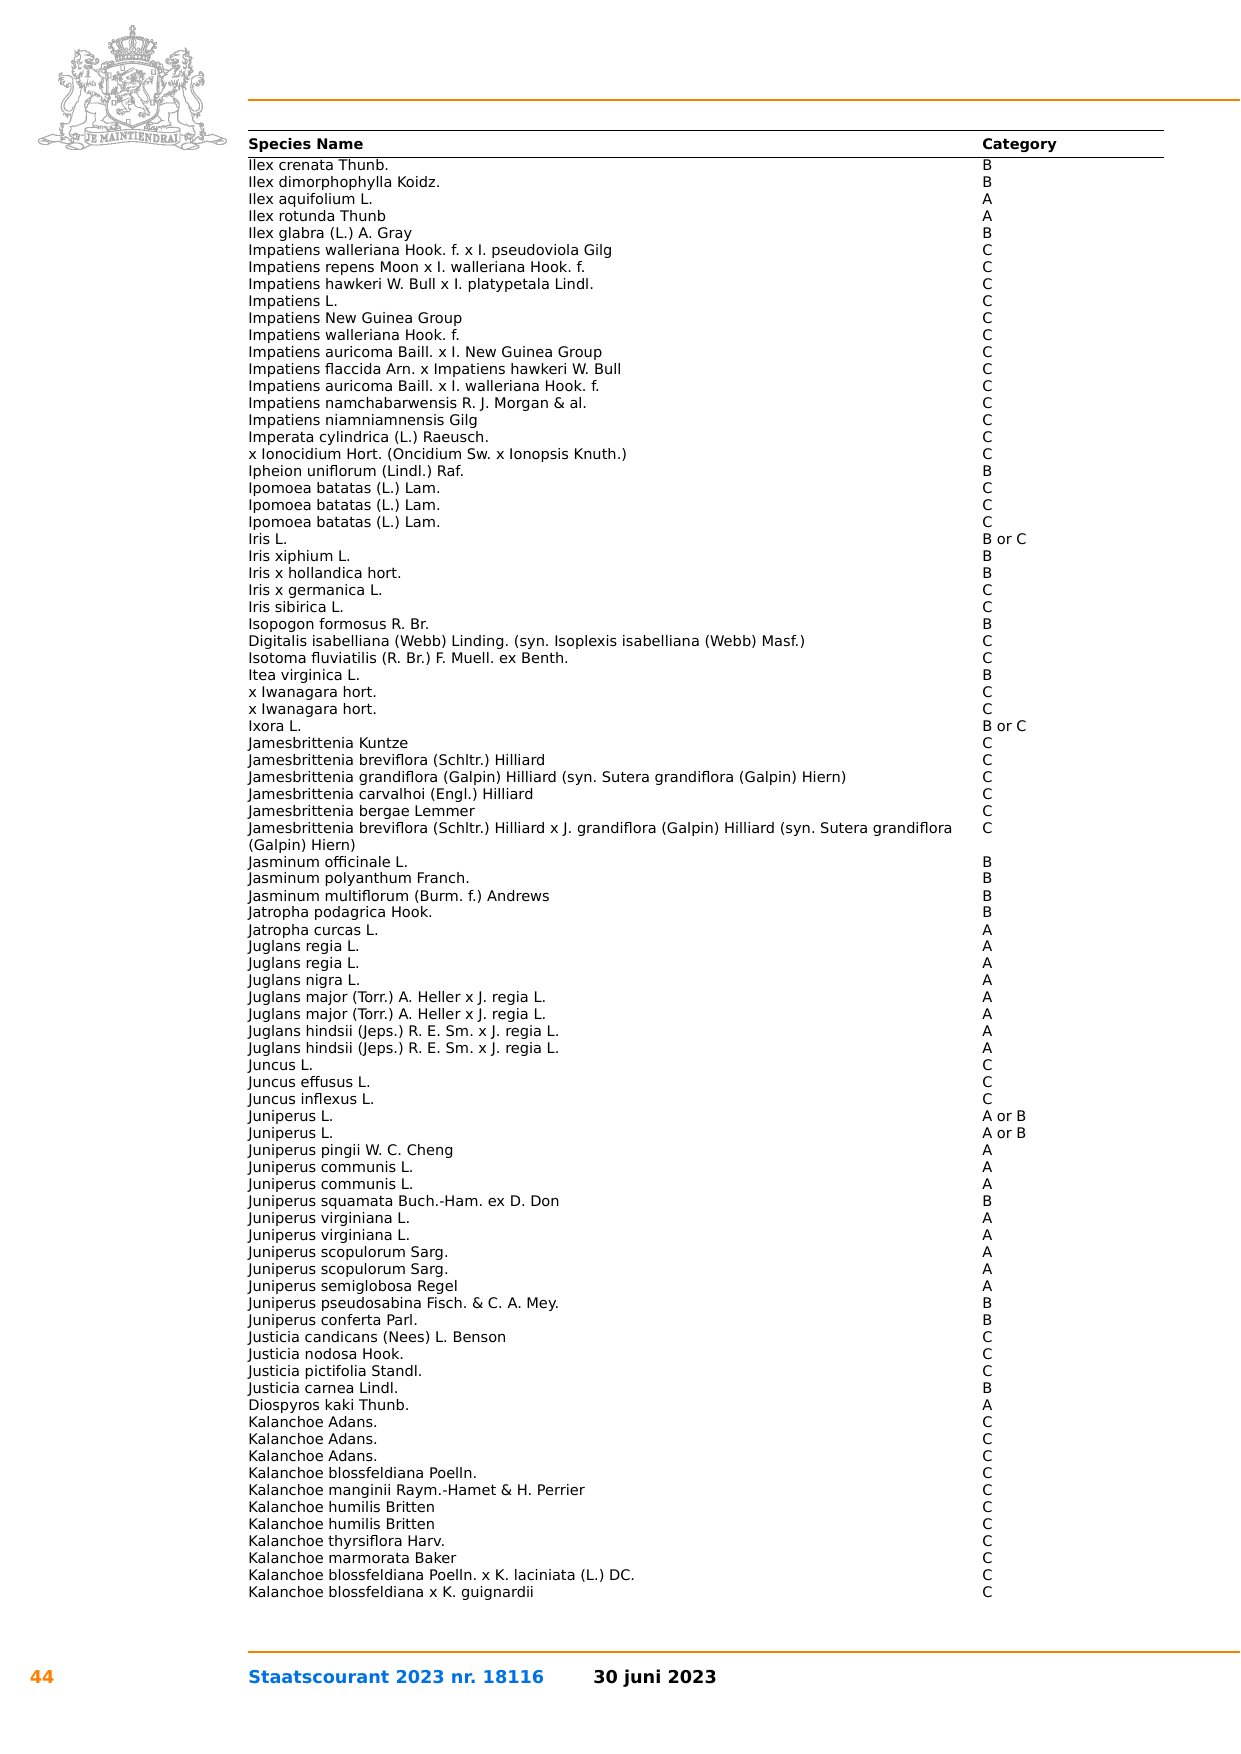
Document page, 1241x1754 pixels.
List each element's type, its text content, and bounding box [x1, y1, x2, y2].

table_cell C [976, 820, 1163, 853]
table_cell Kalanchoe Adans. [248, 1448, 976, 1465]
table_cell Jasminum officinale L. [248, 854, 976, 870]
table_cell Kalanchoe marmorata Baker [248, 1550, 976, 1567]
table_cell Jamesbrittenia breviflora (Schltr.) Hilliard [248, 752, 976, 768]
table_cell Impatiens hawkeri W. Bull x I. platypetala Lindl. [248, 276, 976, 293]
table_cell C [976, 1346, 1163, 1363]
table_cell A [976, 1227, 1163, 1244]
table_cell C [976, 1074, 1163, 1091]
table_cell B [976, 1380, 1163, 1397]
table_cell Juniperus pingii W. C. Cheng [248, 1142, 976, 1159]
table_cell Juglans major (Torr.) A. Heller x J. regia L. [248, 989, 976, 1006]
table_cell C [976, 378, 1163, 395]
table_cell C [976, 1550, 1163, 1567]
table_cell x Iwanagara hort. [248, 684, 976, 701]
table_cell C [976, 344, 1163, 361]
table_cell Juncus inflexus L. [248, 1091, 976, 1108]
table_cell Kalanchoe blossfeldiana Poelln. x K. laciniata (L.) DC. [248, 1567, 976, 1583]
table_header Category [976, 131, 1163, 157]
table_cell C [976, 582, 1163, 599]
table_cell C [976, 276, 1163, 293]
table_cell C [976, 1431, 1163, 1448]
table_cell C [976, 1465, 1163, 1482]
table_cell C [976, 1363, 1163, 1380]
table_cell C [976, 1329, 1163, 1346]
table_cell A [976, 989, 1163, 1006]
table_cell Ilex crenata Thunb. [248, 158, 976, 174]
table_cell C [976, 1091, 1163, 1108]
table_cell Jamesbrittenia grandiflora (Galpin) Hilliard (syn. Sutera grandiflora (Galpin) Hiern) [248, 769, 976, 786]
table_cell C [976, 1414, 1163, 1431]
table_cell C [976, 395, 1163, 412]
table_cell B [976, 870, 1163, 887]
table_cell B [976, 888, 1163, 904]
table_cell Juniperus semiglobosa Regel [248, 1278, 976, 1295]
table_cell Impatiens namchabarwensis R. J. Morgan & al. [248, 395, 976, 412]
table_cell Diospyros kaki Thunb. [248, 1397, 976, 1414]
table_cell C [976, 1448, 1163, 1465]
table_cell Impatiens niamniamnensis Gilg [248, 412, 976, 429]
table_cell Isotoma fluviatilis (R. Br.) F. Muell. ex Benth. [248, 650, 976, 667]
table_cell C [976, 446, 1163, 463]
table_cell Iris x hollandica hort. [248, 565, 976, 582]
table_cell B [976, 904, 1163, 921]
table_cell A [976, 1023, 1163, 1040]
table_cell Juniperus conferta Parl. [248, 1312, 976, 1329]
table_cell A [976, 1261, 1163, 1278]
table_cell Justicia carnea Lindl. [248, 1380, 976, 1397]
table_cell C [976, 1567, 1163, 1583]
table_cell C [976, 361, 1163, 378]
table_cell B [976, 548, 1163, 565]
table_cell B [976, 463, 1163, 480]
table_cell C [976, 769, 1163, 786]
table_cell Impatiens repens Moon x I. walleriana Hook. f. [248, 259, 976, 276]
table_cell B [976, 1312, 1163, 1329]
table_cell A [976, 1142, 1163, 1159]
table_cell x Ionocidium Hort. (Oncidium Sw. x Ionopsis Knuth.) [248, 446, 976, 463]
table_cell A [976, 921, 1163, 938]
table_cell x Iwanagara hort. [248, 701, 976, 718]
table_cell Iris sibirica L. [248, 599, 976, 616]
table_cell C [976, 701, 1163, 718]
table_cell Justicia nodosa Hook. [248, 1346, 976, 1363]
table_cell C [976, 786, 1163, 802]
picture [38, 25, 227, 150]
table_cell Impatiens auricoma Baill. x I. New Guinea Group [248, 344, 976, 361]
table_cell A [976, 1040, 1163, 1057]
table_cell Ipomoea batatas (L.) Lam. [248, 480, 976, 497]
table_cell Ilex rotunda Thunb [248, 208, 976, 225]
table_cell C [976, 803, 1163, 819]
table_cell B [976, 565, 1163, 582]
table_cell Impatiens flaccida Arn. x Impatiens hawkeri W. Bull [248, 361, 976, 378]
table_cell C [976, 1533, 1163, 1549]
table_cell Juncus L. [248, 1057, 976, 1074]
table_cell Imperata cylindrica (L.) Raeusch. [248, 429, 976, 446]
table_cell Jamesbrittenia carvalhoi (Engl.) Hilliard [248, 786, 976, 802]
table_cell B [976, 174, 1163, 191]
table_cell Jamesbrittenia bergae Lemmer [248, 803, 976, 819]
table_cell Jasminum multiflorum (Burm. f.) Andrews [248, 888, 976, 904]
table_cell A [976, 1006, 1163, 1023]
table_cell Kalanchoe humilis Britten [248, 1516, 976, 1533]
table_cell B [976, 1295, 1163, 1312]
table_cell Juniperus communis L. [248, 1176, 976, 1193]
table_cell Iris xiphium L. [248, 548, 976, 565]
table_cell A [976, 972, 1163, 989]
table_cell Impatiens L. [248, 293, 976, 310]
table_cell Iris x germanica L. [248, 582, 976, 599]
table_cell Kalanchoe blossfeldiana Poelln. [248, 1465, 976, 1482]
table_cell B or C [976, 531, 1163, 548]
table_cell C [976, 1584, 1163, 1601]
table_cell Juglans hindsii (Jeps.) R. E. Sm. x J. regia L. [248, 1023, 976, 1040]
table_cell Jamesbrittenia Kuntze [248, 735, 976, 752]
table_cell Iris L. [248, 531, 976, 548]
table_cell C [976, 633, 1163, 650]
table_cell A or B [976, 1108, 1163, 1125]
table_cell Ipomoea batatas (L.) Lam. [248, 514, 976, 531]
table_cell Ipomoea batatas (L.) Lam. [248, 497, 976, 514]
table_cell Juniperus virginiana L. [248, 1227, 976, 1244]
table_cell Juniperus communis L. [248, 1159, 976, 1176]
table_cell A [976, 1176, 1163, 1193]
table_cell A [976, 191, 1163, 208]
table_cell Ilex glabra (L.) A. Gray [248, 225, 976, 242]
table_cell B [976, 667, 1163, 684]
table_cell A [976, 208, 1163, 225]
table_cell Kalanchoe blossfeldiana x K. guignardii [248, 1584, 976, 1601]
table_cell C [976, 327, 1163, 344]
table_cell A [976, 1159, 1163, 1176]
table_cell Ixora L. [248, 718, 976, 734]
table_cell Juniperus scopulorum Sarg. [248, 1261, 976, 1278]
table_cell C [976, 259, 1163, 276]
table_cell B [976, 616, 1163, 633]
table_cell C [976, 684, 1163, 701]
table_cell B or C [976, 718, 1163, 734]
table_cell B [976, 158, 1163, 174]
table_cell Juniperus virginiana L. [248, 1210, 976, 1227]
table_cell Juniperus scopulorum Sarg. [248, 1244, 976, 1261]
table_cell Jamesbrittenia breviflora (Schltr.) Hilliard x J. grandiflora (Galpin) Hilliard (syn. Sutera grandiflora (Galpin) Hiern) [248, 820, 976, 853]
table_cell Juglans regia L. [248, 938, 976, 955]
table_cell Justicia candicans (Nees) L. Benson [248, 1329, 976, 1346]
table_cell Juniperus pseudosabina Fisch. & C. A. Mey. [248, 1295, 976, 1312]
table_cell Juglans nigra L. [248, 972, 976, 989]
table_cell A [976, 1210, 1163, 1227]
table_cell A or B [976, 1125, 1163, 1142]
table_cell Jatropha podagrica Hook. [248, 904, 976, 921]
table_cell A [976, 1397, 1163, 1414]
table_cell B [976, 225, 1163, 242]
table_cell C [976, 412, 1163, 429]
table_cell Ilex aquifolium L. [248, 191, 976, 208]
table_cell C [976, 752, 1163, 768]
table_cell Impatiens walleriana Hook. f. x I. pseudoviola Gilg [248, 242, 976, 259]
table_cell Juglans major (Torr.) A. Heller x J. regia L. [248, 1006, 976, 1023]
table_cell B [976, 854, 1163, 870]
table_cell Itea virginica L. [248, 667, 976, 684]
table_cell C [976, 1057, 1163, 1074]
table_cell Kalanchoe Adans. [248, 1414, 976, 1431]
table_cell C [976, 293, 1163, 310]
table_cell Impatiens New Guinea Group [248, 310, 976, 327]
table_cell C [976, 242, 1163, 259]
table_cell B [976, 1193, 1163, 1210]
table_cell C [976, 650, 1163, 667]
table_cell Digitalis isabelliana (Webb) Linding. (syn. Isoplexis isabelliana (Webb) Masf.) [248, 633, 976, 650]
table_cell Isopogon formosus R. Br. [248, 616, 976, 633]
table_cell Kalanchoe manginii Raym.-Hamet & H. Perrier [248, 1482, 976, 1499]
table_cell Impatiens auricoma Baill. x I. walleriana Hook. f. [248, 378, 976, 395]
table_cell Juncus effusus L. [248, 1074, 976, 1091]
table_cell C [976, 735, 1163, 752]
table_cell Kalanchoe humilis Britten [248, 1499, 976, 1516]
table_cell C [976, 599, 1163, 616]
table_cell C [976, 514, 1163, 531]
table_cell Ipheion uniflorum (Lindl.) Raf. [248, 463, 976, 480]
table_cell Justicia pictifolia Standl. [248, 1363, 976, 1380]
table_cell Juniperus L. [248, 1125, 976, 1142]
table_cell Kalanchoe Adans. [248, 1431, 976, 1448]
table_cell Juniperus squamata Buch.-Ham. ex D. Don [248, 1193, 976, 1210]
table_cell Juglans hindsii (Jeps.) R. E. Sm. x J. regia L. [248, 1040, 976, 1057]
table_cell C [976, 1499, 1163, 1516]
table_cell Ilex dimorphophylla Koidz. [248, 174, 976, 191]
table_cell A [976, 1244, 1163, 1261]
table_header Species Name [248, 131, 976, 157]
table_cell Juglans regia L. [248, 955, 976, 972]
table_cell C [976, 480, 1163, 497]
table_cell Kalanchoe thyrsiflora Harv. [248, 1533, 976, 1549]
table_cell Juniperus L. [248, 1108, 976, 1125]
table_cell C [976, 497, 1163, 514]
table_cell C [976, 1482, 1163, 1499]
table_cell A [976, 938, 1163, 955]
table_cell Impatiens walleriana Hook. f. [248, 327, 976, 344]
table_cell Jasminum polyanthum Franch. [248, 870, 976, 887]
table_cell Jatropha curcas L. [248, 921, 976, 938]
table_cell C [976, 310, 1163, 327]
table_cell A [976, 955, 1163, 972]
table_cell C [976, 429, 1163, 446]
table_cell C [976, 1516, 1163, 1533]
table_cell A [976, 1278, 1163, 1295]
